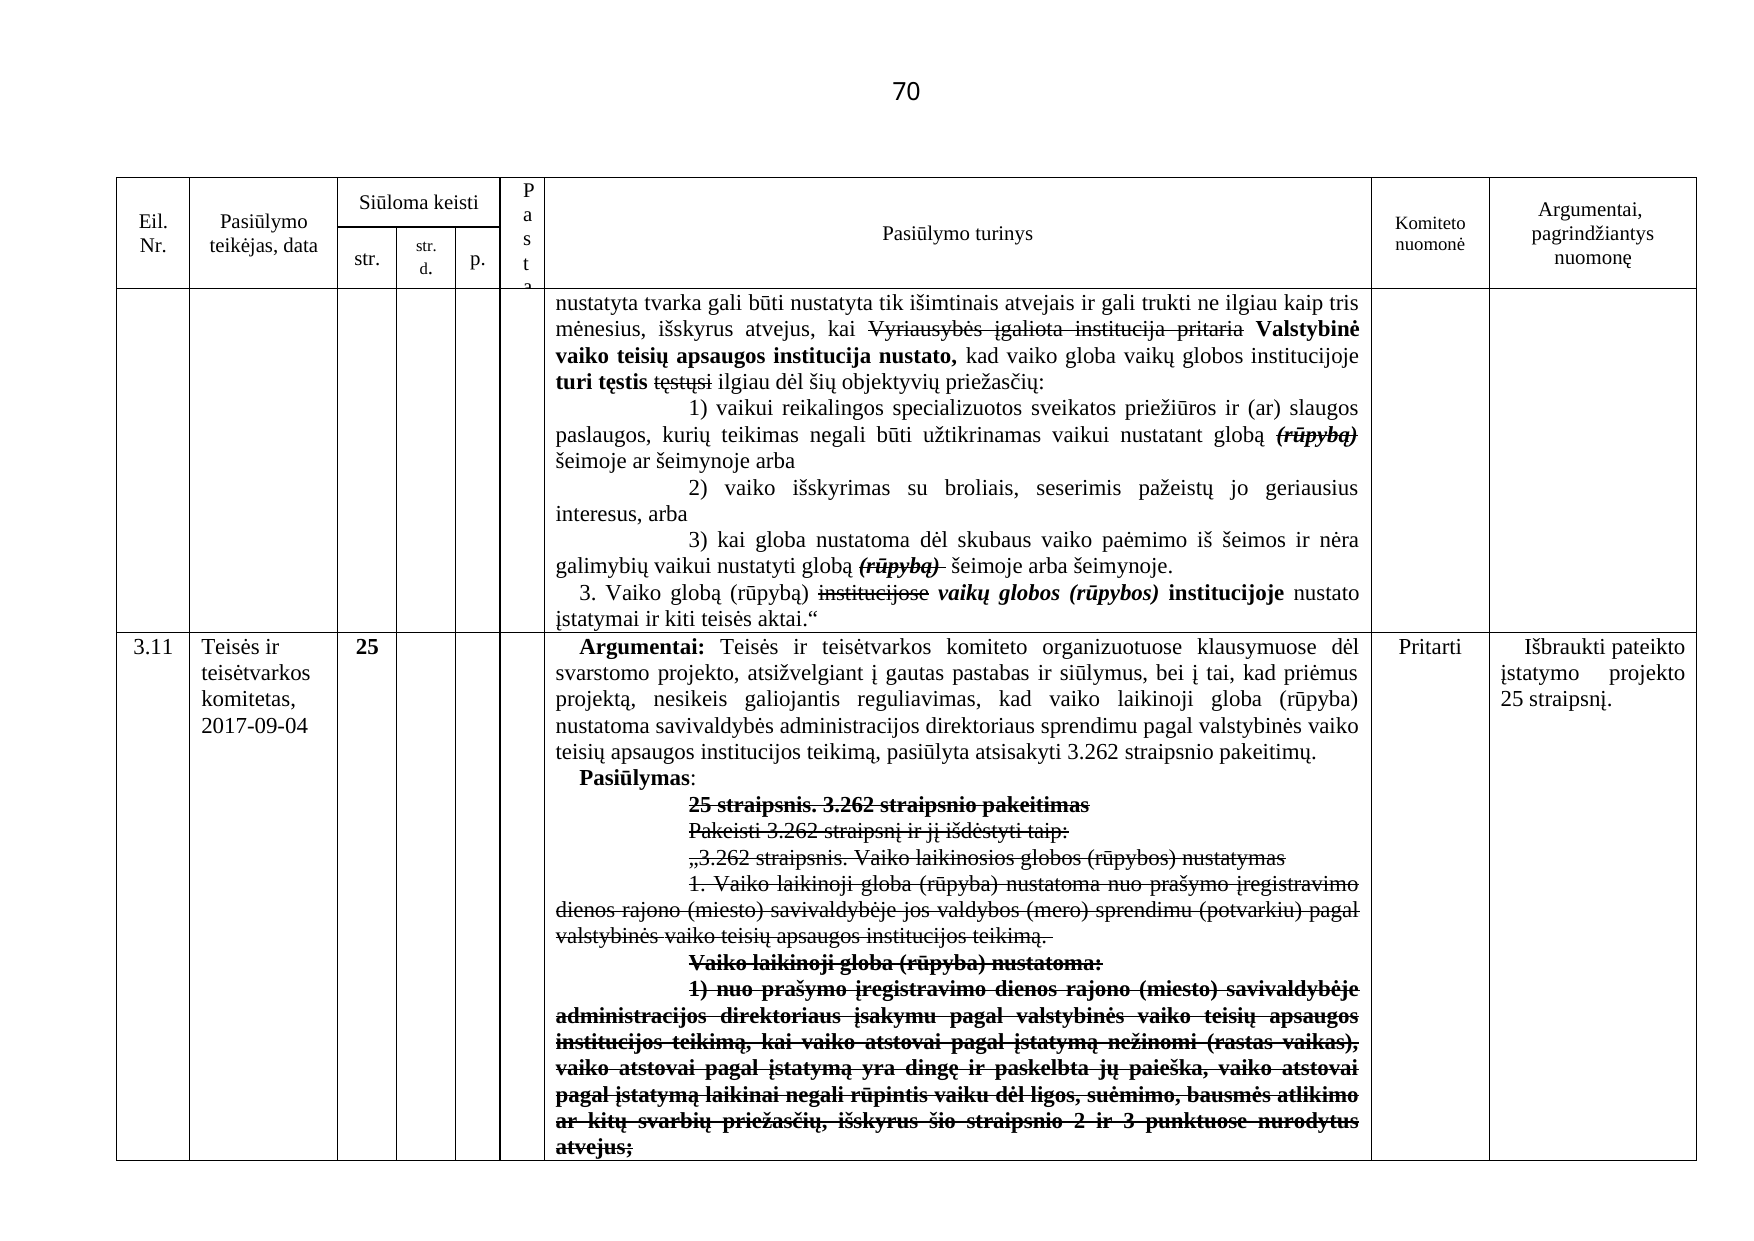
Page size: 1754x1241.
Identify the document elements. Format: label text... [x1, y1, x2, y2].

table_cell [501, 289, 544, 632]
table_cell [117, 289, 189, 632]
table_cell Teisės ir teisėtvarkos komitetas, 2017-09-04 [190, 633, 337, 1160]
table_cell Išbraukti pateikto įstatymo projekto 25 straipsnį. [1490, 633, 1696, 1160]
table_header Pasiūlymo turinys [545, 178, 1371, 288]
table_cell [1372, 289, 1489, 632]
table_cell [501, 633, 544, 1160]
table_header Pastabos [501, 178, 544, 288]
table_cell nustatyta tvarka gali būti nustatyta tik išimtinais atvejais ir gali trukti ne ilgiau kaip tris mėnesius, išskyrus atvejus, kai Vyriausybės įgaliota institucija pritaria Valstybinė vaiko teisių apsaugos institucija nustato, kad vaiko globa vaikų globos institucijoje turi tęstis tęstųsi ilgiau dėl šių objektyvių priežasčių: 1) vaikui reikalingos specializuotos sveikatos priežiūros ir (ar) slaugos paslaugos, kurių teikimas negali būti užtikrinamas vaikui nustatant globą (rūpybą) šeimoje ar šeimynoje arba 2) vaiko išskyrimas su broliais, seserimis pažeistų jo geriausius interesus, arba 3) kai globa nustatoma dėl skubaus vaiko paėmimo iš šeimos ir nėra galimybių vaikui nustatyti globą (rūpybą) šeimoje arba šeimynoje. 3. Vaiko globą (rūpybą) institucijose vaikų globos (rūpybos) institucijoje nustato įstatymai ir kiti teisės aktai.“ [545, 289, 1371, 632]
table_cell [397, 289, 455, 632]
table_cell [456, 633, 499, 1160]
table_cell [338, 289, 396, 632]
table_header Pasiūlymo teikėjas, data [190, 178, 337, 288]
table_header Argumentai, pagrindžiantys nuomonę [1490, 178, 1696, 288]
table_cell Pritarti [1372, 633, 1489, 1160]
table_cell [1490, 289, 1696, 632]
table_cell Argumentai: Teisės ir teisėtvarkos komiteto organizuotuose klausymuose dėl svarstomo projekto, atsižvelgiant į gautas pastabas ir siūlymus, bei į tai, kad priėmus projektą, nesikeis galiojantis reguliavimas, kad vaiko laikinoji globa (rūpyba) nustatoma savivaldybės administracijos direktoriaus sprendimu pagal valstybinės vaiko teisių apsaugos institucijos teikimą, pasiūlyta atsisakyti 3.262 straipsnio pakeitimų. Pasiūlymas: 25 straipsnis. 3.262 straipsnio pakeitimas Pakeisti 3.262 straipsnį ir jį išdėstyti taip: „3.262 straipsnis. Vaiko laikinosios globos (rūpybos) nustatymas 1. Vaiko laikinoji globa (rūpyba) nustatoma nuo prašymo įregistravimo dienos rajono (miesto) savivaldybėje jos valdybos (mero) sprendimu (potvarkiu) pagal valstybinės vaiko teisių apsaugos institucijos teikimą. Vaiko laikinoji globa (rūpyba) nustatoma: 1) nuo prašymo įregistravimo dienos rajono (miesto) savivaldybėje administracijos direktoriaus įsakymu pagal valstybinės vaiko teisių apsaugos institucijos teikimą, kai vaiko atstovai pagal įstatymą nežinomi (rastas vaikas), vaiko atstovai pagal įstatymą yra dingę ir paskelbta jų paieška, vaiko atstovai pagal įstatymą laikinai negali rūpintis vaiku dėl ligos, suėmimo, bausmės atlikimo ar kitų svarbių priežasčių, išskyrus šio straipsnio 2 ir 3 punktuose nurodytus atvejus; [545, 633, 1371, 1160]
table_cell str. [338, 228, 396, 288]
table_cell str. d. [397, 228, 455, 288]
table_header Siūloma keisti [338, 178, 499, 226]
table_header Eil. Nr. [117, 178, 189, 288]
table_cell [397, 633, 455, 1160]
table_cell 25 [338, 633, 396, 1160]
table_cell [456, 289, 499, 632]
table_cell [190, 289, 337, 632]
table_header Komiteto nuomonė [1372, 178, 1489, 288]
table_cell p. [456, 228, 499, 288]
table_cell 3.11 [117, 633, 189, 1160]
